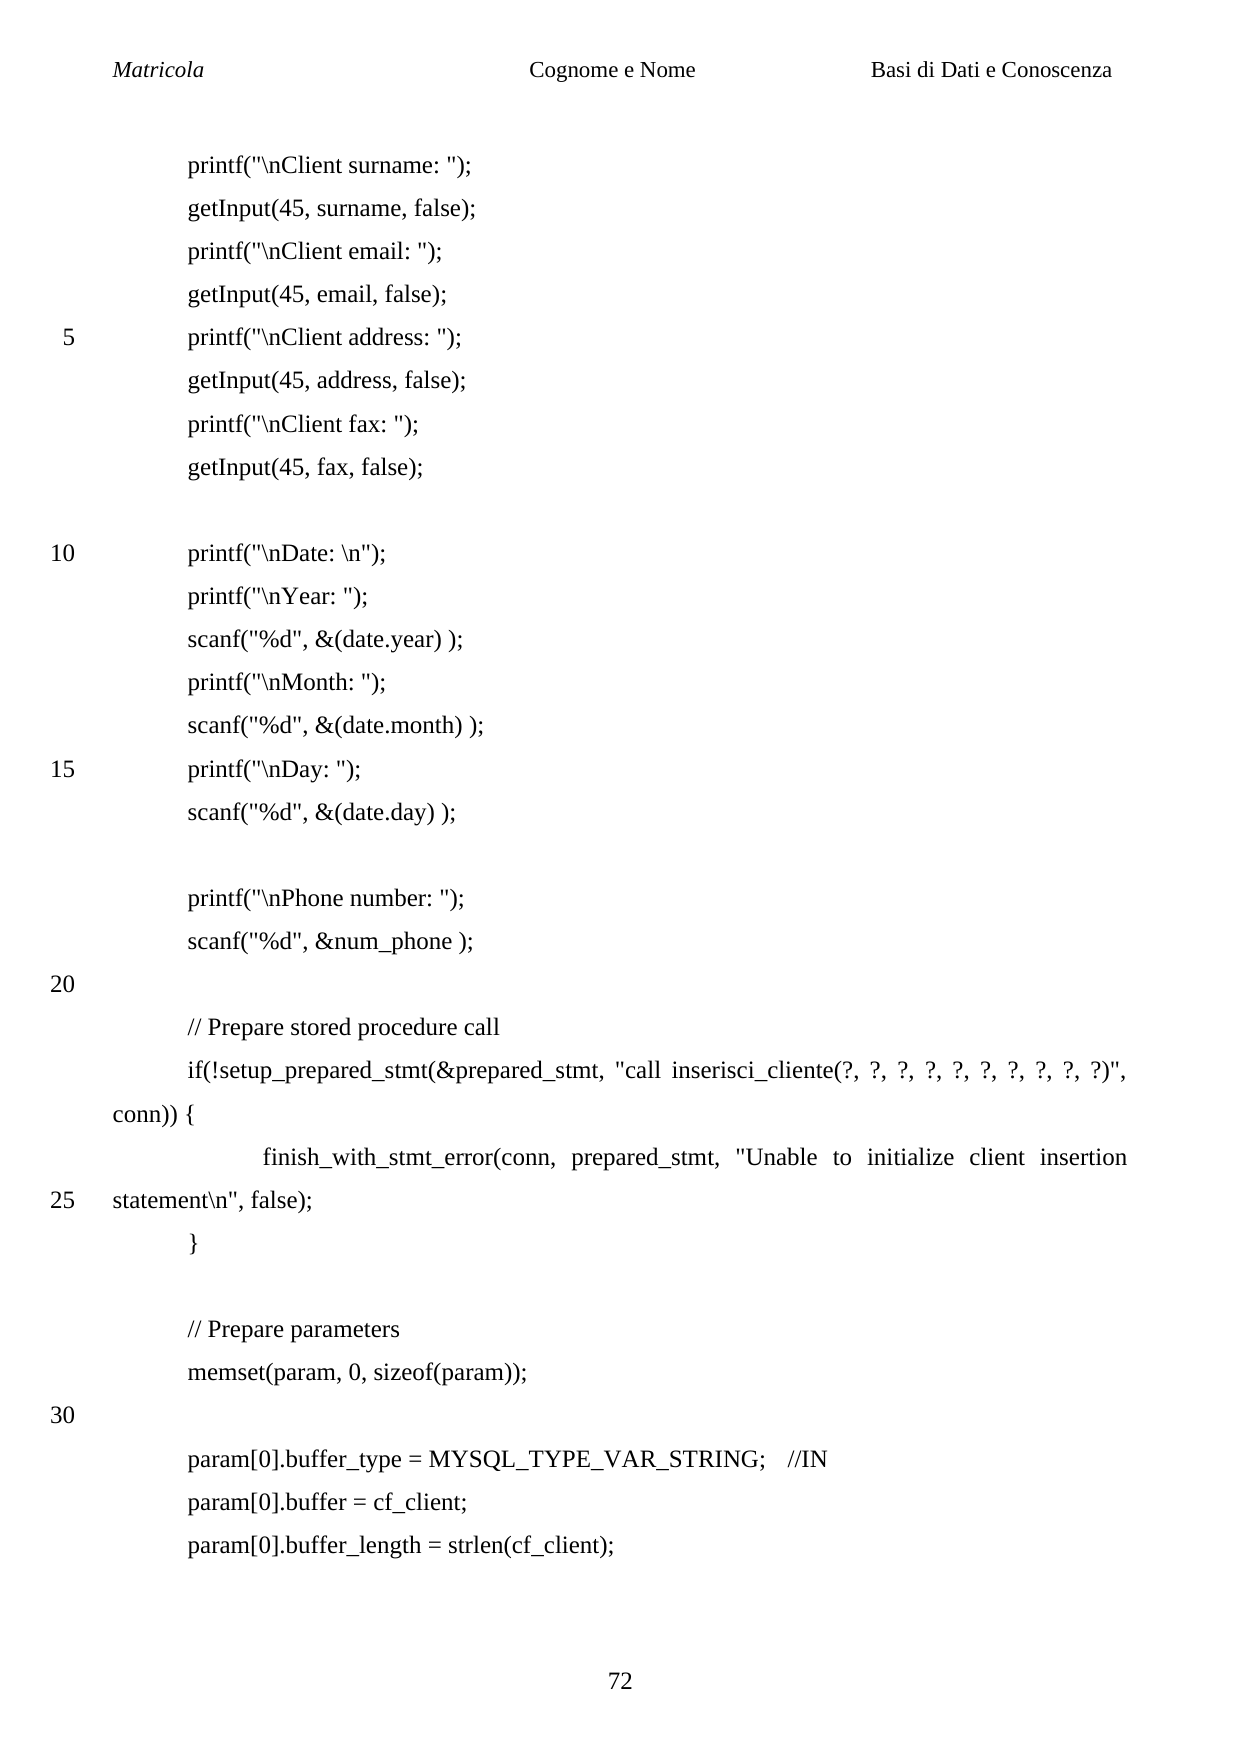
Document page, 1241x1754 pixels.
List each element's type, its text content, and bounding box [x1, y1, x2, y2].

text if(!setup_prepared_stmt(&prepared_stmt, "call inserisci_cliente(?, ?, ?, ?, ?, ?, ?, ?, ?, ?)", conn)) { [112, 1056, 1128, 1127]
text param[0].buffer_length = strlen(cf_client); [112, 1530, 1128, 1559]
text } [112, 1228, 1128, 1257]
text getInput(45, surname, false); [112, 193, 1128, 222]
text scanf("%d", &num_phone ); [112, 926, 1128, 955]
text printf("\nYear: "); [112, 581, 1128, 610]
text printf("\nClient email: "); [112, 236, 1128, 265]
text finish_with_stmt_error(conn, prepared_stmt, "Unable to initialize client insertion statement\n", false); [112, 1142, 1128, 1214]
text printf("\nMonth: "); [112, 667, 1128, 696]
text scanf("%d", &(date.year) ); [112, 624, 1128, 653]
text getInput(45, address, false); [112, 366, 1128, 394]
text scanf("%d", &(date.day) ); [112, 797, 1128, 826]
text // Prepare parameters [112, 1314, 1128, 1343]
text printf("\nClient address: "); [112, 322, 1128, 351]
text printf("\nDate: \n"); [112, 538, 1128, 567]
text printf("\nDay: "); [112, 754, 1128, 782]
text // Prepare stored procedure call [112, 1012, 1128, 1041]
text getInput(45, email, false); [112, 279, 1128, 308]
text getInput(45, fax, false); [112, 452, 1128, 481]
text memset(param, 0, sizeof(param)); [112, 1357, 1128, 1386]
text param[0].buffer = cf_client; [112, 1487, 1128, 1516]
text printf("\nClient surname: "); [112, 150, 1128, 179]
text scanf("%d", &(date.month) ); [112, 711, 1128, 739]
text param[0].buffer_type = MYSQL_TYPE_VAR_STRING; //IN [112, 1444, 1128, 1472]
text printf("\nPhone number: "); [112, 883, 1128, 912]
text printf("\nClient fax: "); [112, 409, 1128, 437]
